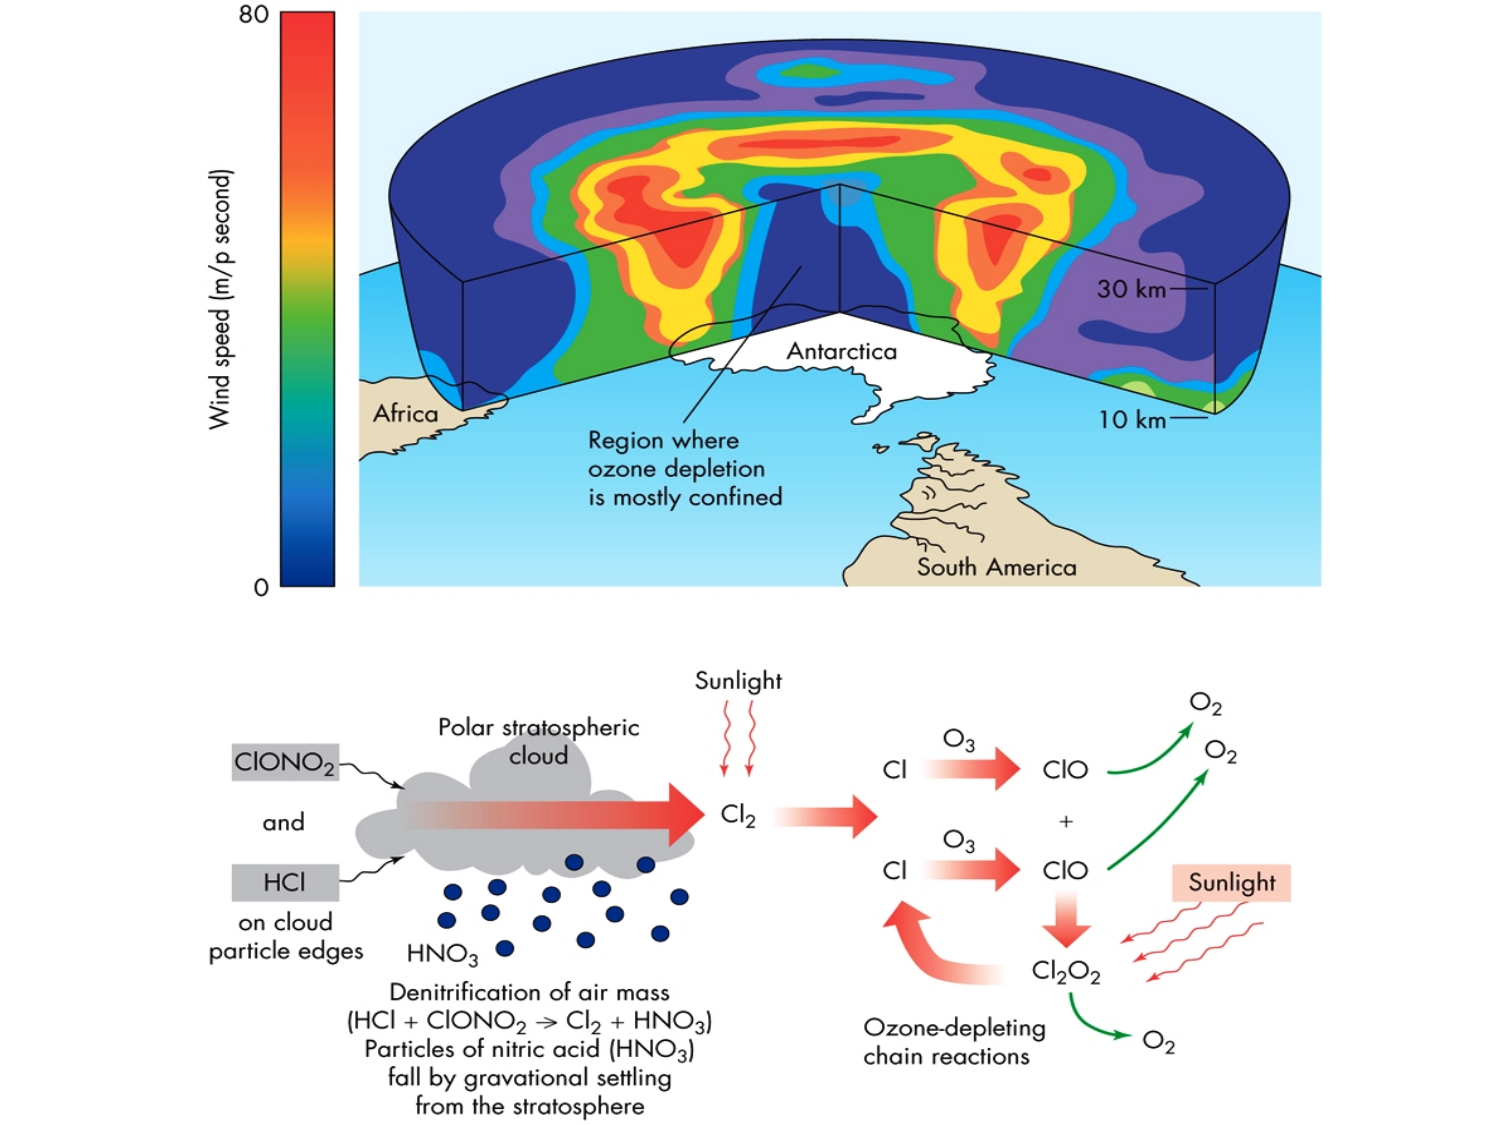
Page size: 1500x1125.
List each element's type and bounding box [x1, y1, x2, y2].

picture [183, 0, 1347, 1125]
